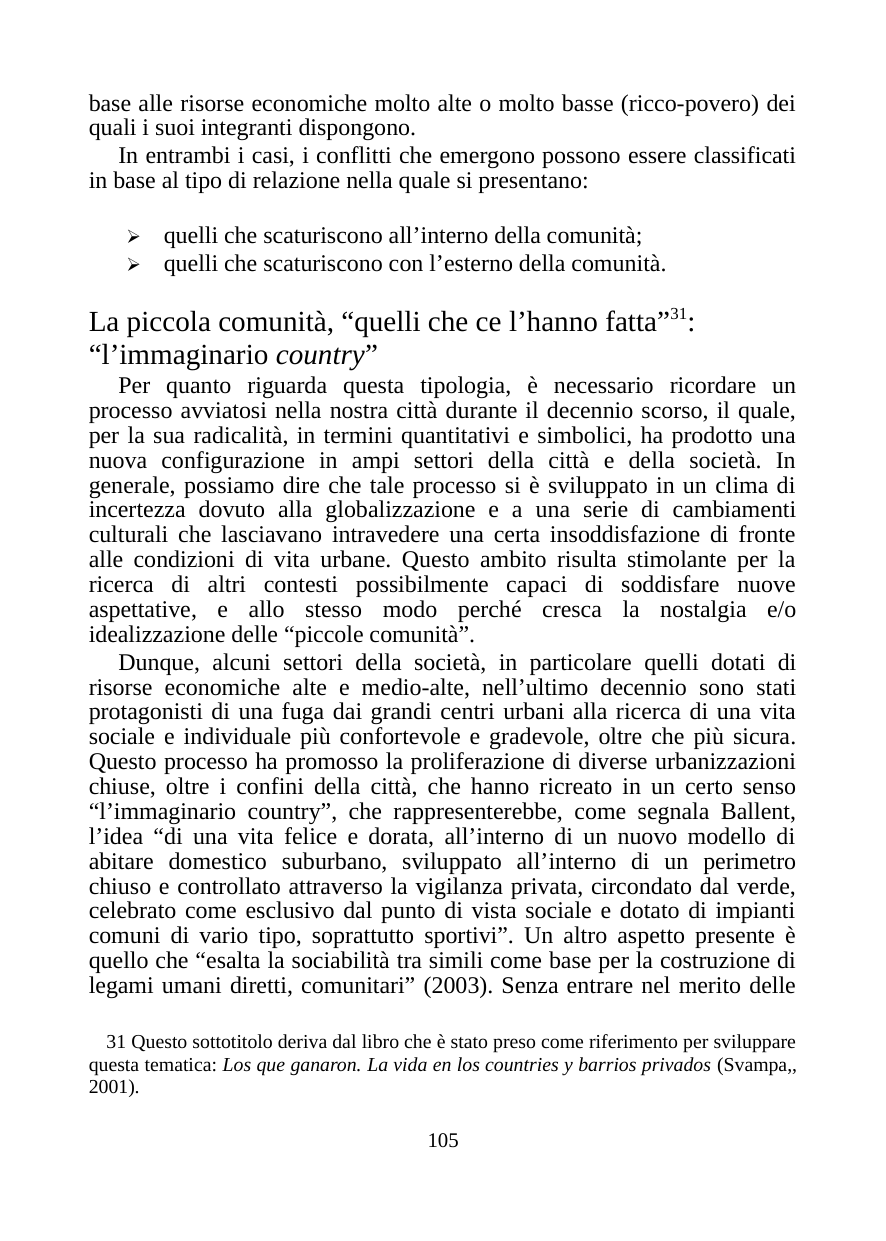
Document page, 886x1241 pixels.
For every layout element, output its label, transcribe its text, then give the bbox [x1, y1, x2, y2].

text base alle risorse economiche molto alte o molto basse (ricco-povero) dei quali i suoi integranti dispongono. [88, 88, 797, 141]
list quelli che scaturiscono all’interno della comunità; [126, 221, 797, 249]
list quelli che scaturiscono con l’esterno della comunità. [126, 249, 797, 276]
subtitle La piccola comunità, “quelli che ce l’hanno fatta”: “l’immaginario country” [88, 304, 797, 371]
text Questo sottotitolo deriva dal libro che è stato preso come riferimento per sviluppare questa tematica: Los que ganaron. La vida en los countries y barrios privados (Svampa,, 2001). [88, 1030, 797, 1098]
text In entrambi i casi, i conflitti che emergono possono essere classificati in base al tipo di relazione nella quale si presentano: [88, 141, 797, 193]
text Per quanto riguarda questa tipologia, è necessario ricordare un processo avviatosi nella nostra città durante il decennio scorso, il quale, per la sua radicalità, in termini quantitativi e simbolici, ha prodotto una nuova configurazione in ampi settori della città e della società. In generale, possiamo dire che tale processo si è sviluppato in un clima di incertezza dovuto alla globalizzazione e a una serie di cambiamenti culturali che lasciavano intravedere una certa insoddisfazione di fronte alle condizioni di vita urbane. Questo ambito risulta stimolante per la ricerca di altri contesti possibilmente capaci di soddisfare nuove aspettative, e allo stesso modo perché cresca la nostalgia e/o idealizzazione delle “piccole comunità”. [88, 371, 797, 648]
text Dunque, alcuni settori della società, in particolare quelli dotati di risorse economiche alte e medio-alte, nell’ultimo decennio sono stati protagonisti di una fuga dai grandi centri urbani alla ricerca di una vita sociale e individuale più confortevole e gradevole, oltre che più sicura. Questo processo ha promosso la proliferazione di diverse urbanizzazioni chiuse, oltre i confini della città, che hanno ricreato in un certo senso “l’immaginario country”, che rappresenterebbe, come segnala Ballent, l’idea “di una vita felice e dorata, all’interno di un nuovo modello di abitare domestico suburbano, sviluppato all’interno di un perimetro chiuso e controllato attraverso la vigilanza privata, circondato dal verde, celebrato come esclusivo dal punto di vista sociale e dotato di impianti comuni di vario tipo, soprattutto sportivi”. Un altro aspetto presente è quello che “esalta la sociabilità tra simili come base per la costruzione di legami umani diretti, comunitari” (2003). Senza entrare nel merito delle [88, 648, 797, 999]
